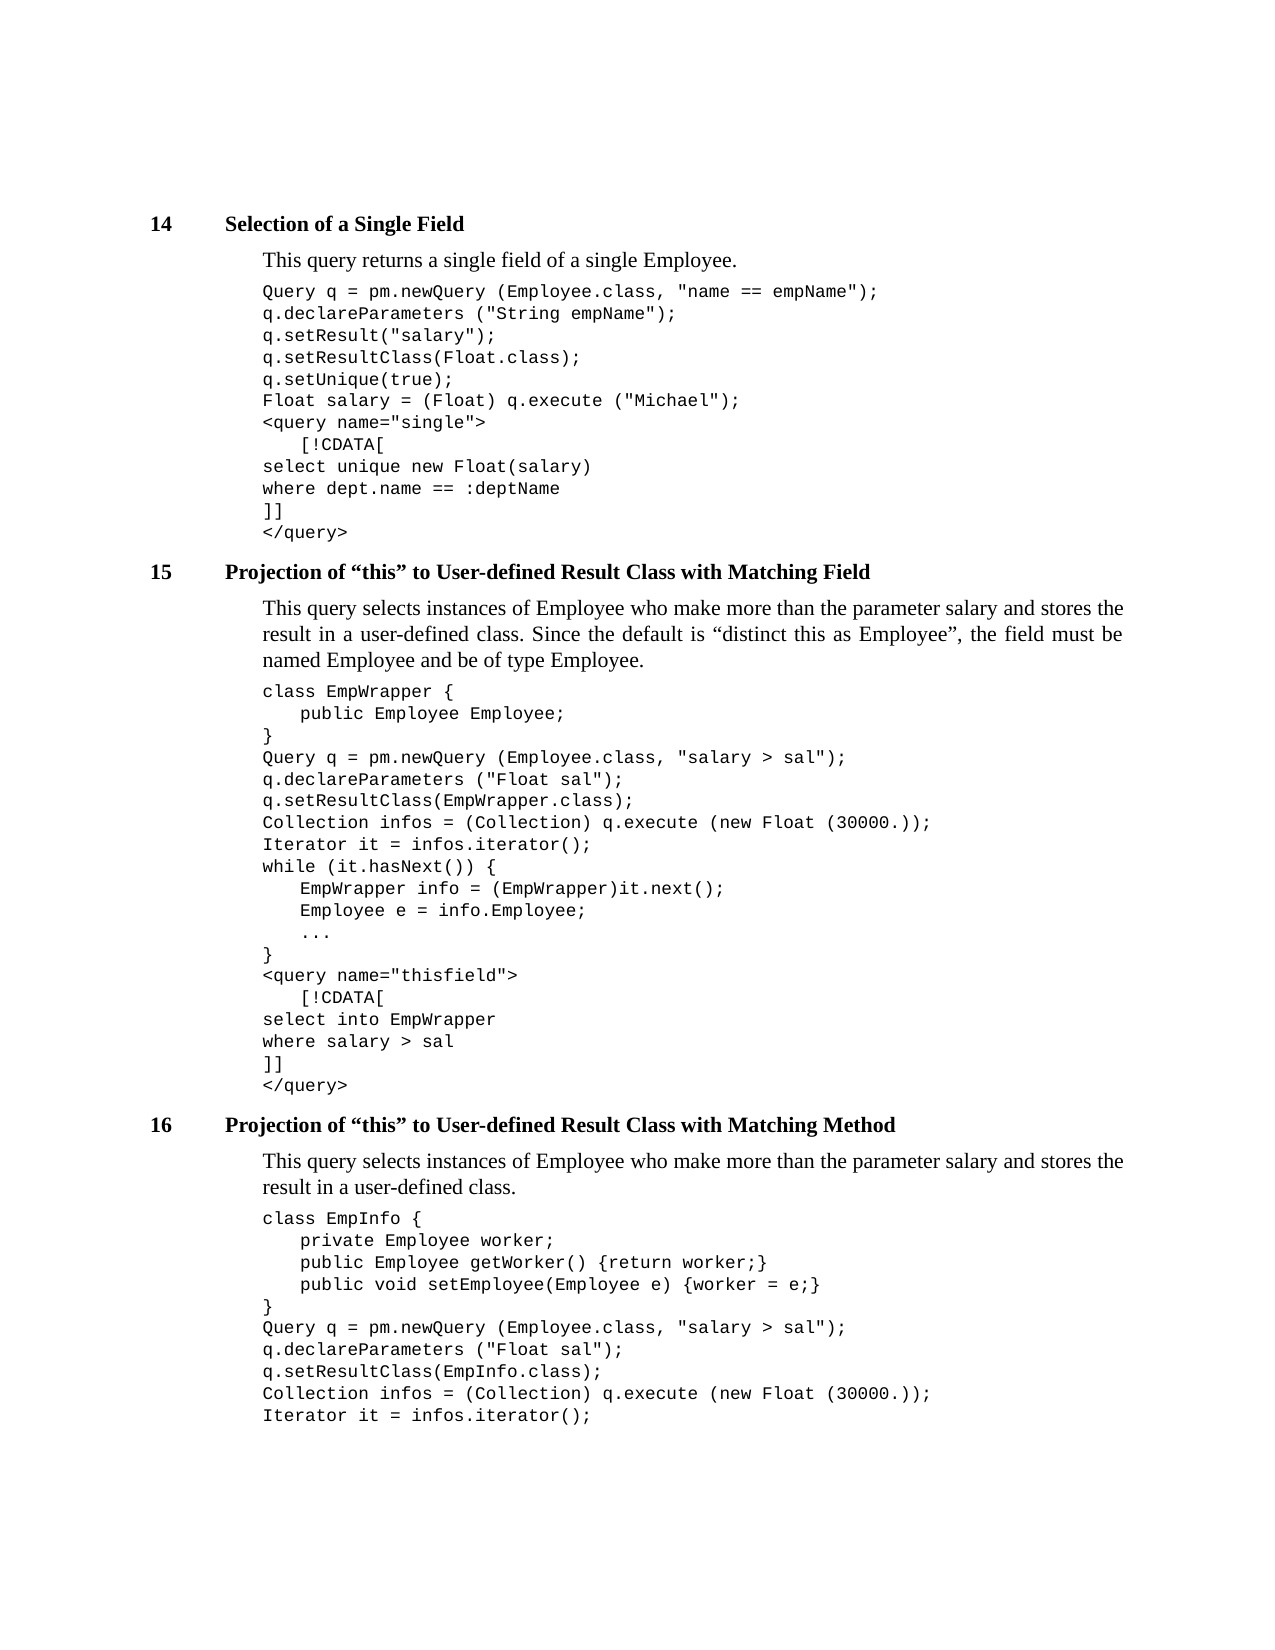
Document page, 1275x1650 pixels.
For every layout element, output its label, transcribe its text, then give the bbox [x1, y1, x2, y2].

text This query selects instances of Employee who make more than the parameter salary and stores the result in a user-defined class. [262, 1147, 1125, 1199]
text Iterator it = infos.iterator(); [262, 1405, 1125, 1427]
text Query q = pm.newQuery (Employee.class, "salary > sal"); [262, 746, 1125, 768]
text public Employee getWorker() {return worker;} [262, 1252, 1125, 1273]
text where salary > sal [262, 1031, 1125, 1053]
text q.declareParameters ("Float sal"); [262, 1339, 1125, 1361]
text ]] [262, 499, 1125, 521]
subtitle Selection of a Single Field [150, 210, 1125, 236]
text } [262, 724, 1125, 746]
text q.setUnique(true); [262, 368, 1125, 390]
text <query name="single"> [262, 412, 1125, 434]
text Collection infos = (Collection) q.execute (new Float (30000.)); [262, 1383, 1125, 1405]
text q.declareParameters ("Float sal"); [262, 768, 1125, 790]
text Employee e = info.Employee; [262, 899, 1125, 921]
text </query> [262, 1074, 1125, 1096]
text public Employee Employee; [262, 703, 1125, 724]
text q.setResultClass(EmpInfo.class); [262, 1361, 1125, 1383]
subtitle Projection of “this” to User-defined Result Class with Matching Method [150, 1111, 1125, 1137]
text select unique new Float(salary) [262, 456, 1125, 478]
text <query name="thisfield"> [262, 965, 1125, 987]
text q.setResult("salary"); [262, 324, 1125, 346]
subtitle Projection of “this” to User-defined Result Class with Matching Field [150, 558, 1125, 584]
text [!CDATA[ [262, 434, 1125, 456]
text q.setResultClass(Float.class); [262, 346, 1125, 368]
text Query q = pm.newQuery (Employee.class, "name == empName"); [262, 281, 1125, 303]
text This query selects instances of Employee who make more than the parameter salary and stores the result in a user-defined class. Since the default is “distinct this as Employee”, the field must be named Employee and be of type Employee. [262, 594, 1125, 672]
text select into EmpWrapper [262, 1009, 1125, 1031]
text This query returns a single field of a single Employee. [262, 246, 1125, 272]
text Iterator it = infos.iterator(); [262, 834, 1125, 856]
text where dept.name == :deptName [262, 478, 1125, 499]
text ... [262, 921, 1125, 943]
text public void setEmployee(Employee e) {worker = e;} [262, 1273, 1125, 1295]
text Query q = pm.newQuery (Employee.class, "salary > sal"); [262, 1317, 1125, 1339]
text </query> [262, 521, 1125, 543]
text private Employee worker; [262, 1230, 1125, 1252]
text Collection infos = (Collection) q.execute (new Float (30000.)); [262, 812, 1125, 834]
text EmpWrapper info = (EmpWrapper)it.next(); [262, 878, 1125, 899]
text while (it.hasNext()) { [262, 856, 1125, 878]
text } [262, 1295, 1125, 1317]
text ]] [262, 1053, 1125, 1074]
text Float salary = (Float) q.execute ("Michael"); [262, 390, 1125, 412]
text } [262, 943, 1125, 965]
text q.setResultClass(EmpWrapper.class); [262, 790, 1125, 812]
text q.declareParameters ("String empName"); [262, 303, 1125, 324]
text class EmpInfo { [262, 1208, 1125, 1230]
text class EmpWrapper { [262, 681, 1125, 703]
text [!CDATA[ [262, 987, 1125, 1009]
